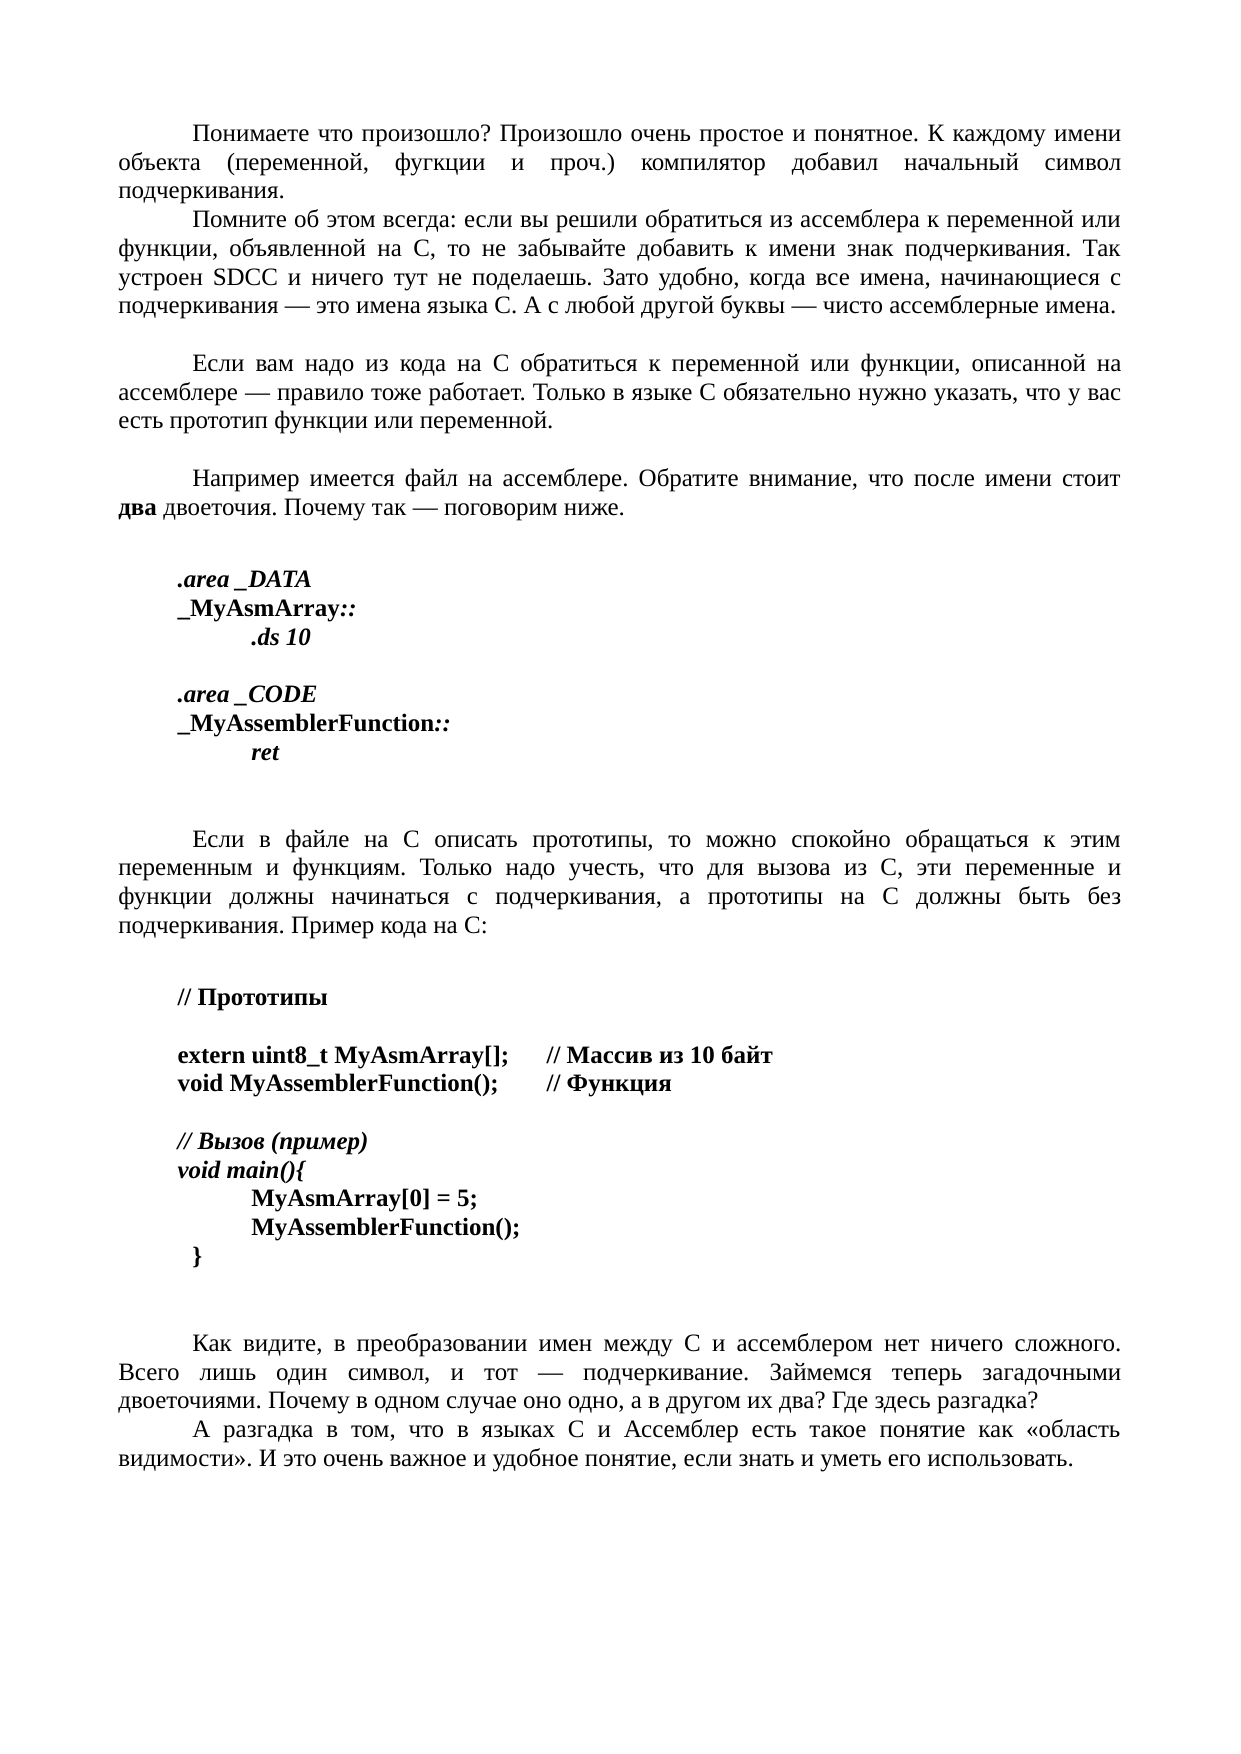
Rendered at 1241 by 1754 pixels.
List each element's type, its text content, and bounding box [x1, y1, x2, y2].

text .area _DATA [177, 564, 945, 593]
text Например имеется файл на ассемблере. Обратите внимание, что после имени стоит два двоеточия. Почему так — поговорим ниже. [118, 463, 1122, 521]
text // Прототипы [177, 982, 945, 1011]
text Понимаете что произошло? Произошло очень простое и понятное. К каждому имени объекта (переменной, фугкции и проч.) компилятор добавил начальный символ подчеркивания. [118, 118, 1122, 204]
text // Вызов (пример) [177, 1126, 945, 1155]
text Если в файле на С описать прототипы, то можно спокойно обращаться к этим переменным и функциям. Только надо учесть, что для вызова из С, эти переменные и функции должны начинаться с подчеркивания, а прототипы на С должны быть без подчеркивания. Пример кода на С: [118, 824, 1122, 939]
text MyAssemblerFunction(); [177, 1212, 945, 1241]
text Как видите, в преобразовании имен между С и ассемблером нет ничего сложного. Всего лишь один символ, и тот — подчеркивание. Займемся теперь загадочными двоеточиями. Почему в одном случае оно одно, а в другом их два? Где здесь разгадка? [118, 1328, 1122, 1414]
text MyAsmArray[0] = 5; [177, 1183, 945, 1212]
text .ds 10 [177, 622, 945, 650]
text Помните об этом всегда: если вы решили обратиться из ассемблера к переменной или функции, объявленной на С, то не забывайте добавить к имени знак подчеркивания. Так устроен SDCC и ничего тут не поделаешь. Зато удобно, когда все имена, начинающиеся с подчеркивания — это имена языка С. А с любой другой буквы — чисто ассемблерные имена. [118, 204, 1122, 319]
text ret [177, 737, 945, 765]
text void MyAssemblerFunction(); // Функция [177, 1068, 945, 1097]
text .area _CODE [177, 679, 945, 708]
text extern uint8_t MyAsmArray[]; // Массив из 10 байт [177, 1040, 945, 1068]
text } [118, 1241, 945, 1270]
text _MyAssemblerFunction:: [177, 708, 945, 737]
text Если вам надо из кода на С обратиться к переменной или функции, описанной на ассемблере — правило тоже работает. Только в языке С обязательно нужно указать, что у вас есть прототип функции или переменной. [118, 348, 1122, 434]
text А разгадка в том, что в языках С и Ассемблер есть такое понятие как «область видимости». И это очень важное и удобное понятие, если знать и уметь его использовать. [118, 1414, 1122, 1472]
text void main(){ [177, 1155, 945, 1183]
text _MyAsmArray:: [177, 593, 945, 622]
